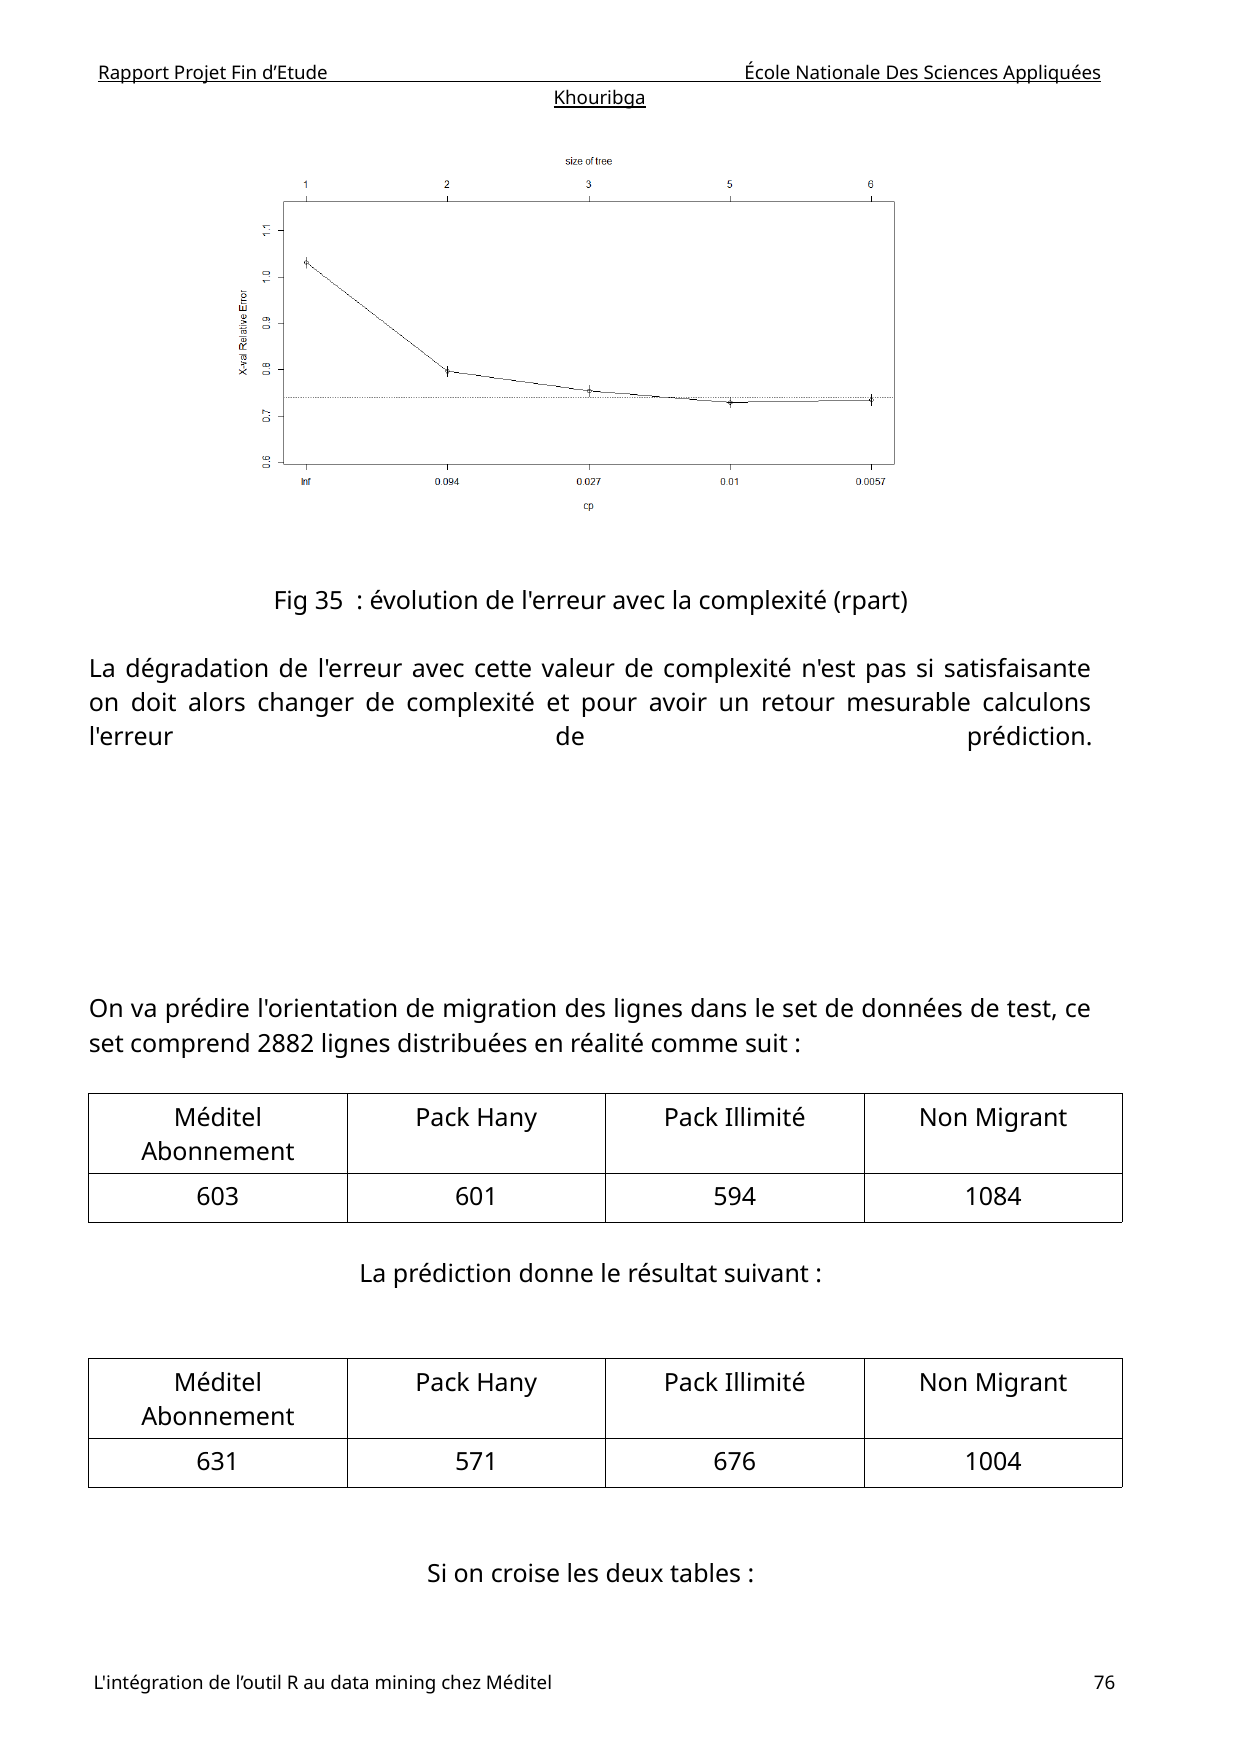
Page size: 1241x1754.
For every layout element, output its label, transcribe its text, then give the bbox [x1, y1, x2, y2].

table_header Non Migrant [865, 1359, 1122, 1438]
table_cell 603 [89, 1174, 347, 1222]
table_header Pack Hany [348, 1359, 605, 1438]
text Si on croise les deux tables : [88, 1555, 1093, 1589]
text La dégradation de l'erreur avec cette valeur de complexité n'est pas si satisfaisante on doit alors changer de complexité et pour avoir un retour mesurable calculons l'erreur de prédiction. [88, 651, 1093, 787]
table_cell 1084 [865, 1174, 1122, 1222]
table_header Pack Hany [348, 1094, 605, 1173]
table_cell 601 [348, 1174, 605, 1222]
text Fig 35 : évolution de l'erreur avec la complexité (rpart) [88, 582, 1093, 616]
table_cell 594 [606, 1174, 864, 1222]
table_cell 676 [606, 1439, 864, 1487]
table_cell 571 [348, 1439, 605, 1487]
table_cell 631 [89, 1439, 347, 1487]
table_header Pack Illimité [606, 1094, 864, 1173]
table_cell 1004 [865, 1439, 1122, 1487]
table_header Méditel Abonnement [89, 1094, 347, 1173]
text On va prédire l'orientation de migration des lignes dans le set de données de test, ce set comprend 2882 lignes distribuées en réalité comme suit : [88, 991, 1093, 1059]
text La prédiction donne le résultat suivant : [88, 1256, 1093, 1290]
picture [237, 155, 915, 515]
table_header Méditel Abonnement [89, 1359, 347, 1438]
table_header Pack Illimité [606, 1359, 864, 1438]
table_header Non Migrant [865, 1094, 1122, 1173]
